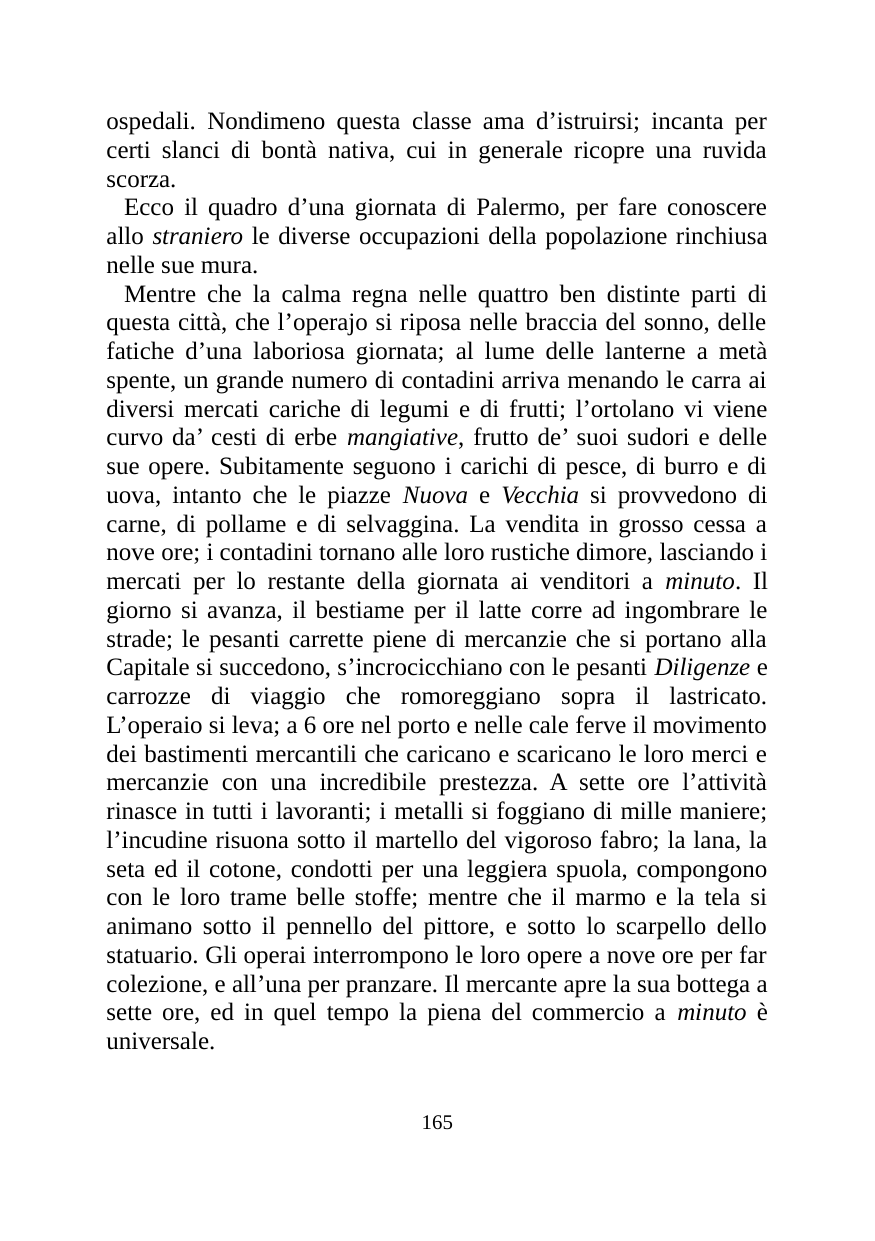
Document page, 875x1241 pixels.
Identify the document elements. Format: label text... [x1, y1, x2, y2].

text Ecco il quadro d’una giornata di Palermo, per fare conoscere allo straniero le diverse occupazioni della popolazione rinchiusa nelle sue mura. [106, 192, 768, 279]
text ospedali. Nondimeno questa classe ama d’istruirsi; incanta per certi slanci di bontà nativa, cui in generale ricopre una ruvida scorza. [106, 106, 768, 192]
text Mentre che la calma regna nelle quattro ben distinte parti di questa città, che l’operajo si riposa nelle braccia del sonno, delle fatiche d’una laboriosa giornata; al lume delle lanterne a metà spente, un grande numero di contadini arriva menando le carra ai diversi mercati cariche di legumi e di frutti; l’ortolano vi viene curvo da’ cesti di erbe mangiative, frutto de’ suoi sudori e delle sue opere. Subitamente seguono i carichi di pesce, di burro e di uova, intanto che le piazze Nuova e Vecchia si provvedono di carne, di pollame e di selvaggina. La vendita in grosso cessa a nove ore; i contadini tornano alle loro rustiche dimore, lasciando i mercati per lo restante della giornata ai venditori a minuto. Il giorno si avanza, il bestiame per il latte corre ad ingombrare le strade; le pesanti carrette piene di mercanzie che si portano alla Capitale si succedono, s’incrocicchiano con le pesanti Diligenze e carrozze di viaggio che romoreggiano sopra il lastricato. L’operaio si leva; a 6 ore nel porto e nelle cale ferve il movimento dei bastimenti mercantili che caricano e scaricano le loro merci e mercanzie con una incredibile prestezza. A sette ore l’attività rinasce in tutti i lavoranti; i metalli si foggiano di mille maniere; l’incudine risuona sotto il martello del vigoroso fabro; la lana, la seta ed il cotone, condotti per una leggiera spuola, compongono con le loro trame belle stoffe; mentre che il marmo e la tela si animano sotto il pennello del pittore, e sotto lo scarpello dello statuario. Gli operai interrompono le loro opere a nove ore per far colezione, e all’una per pranzare. Il mercante apre la sua bottega a sette ore, ed in quel tempo la piena del commercio a minuto è universale. [106, 279, 768, 1055]
